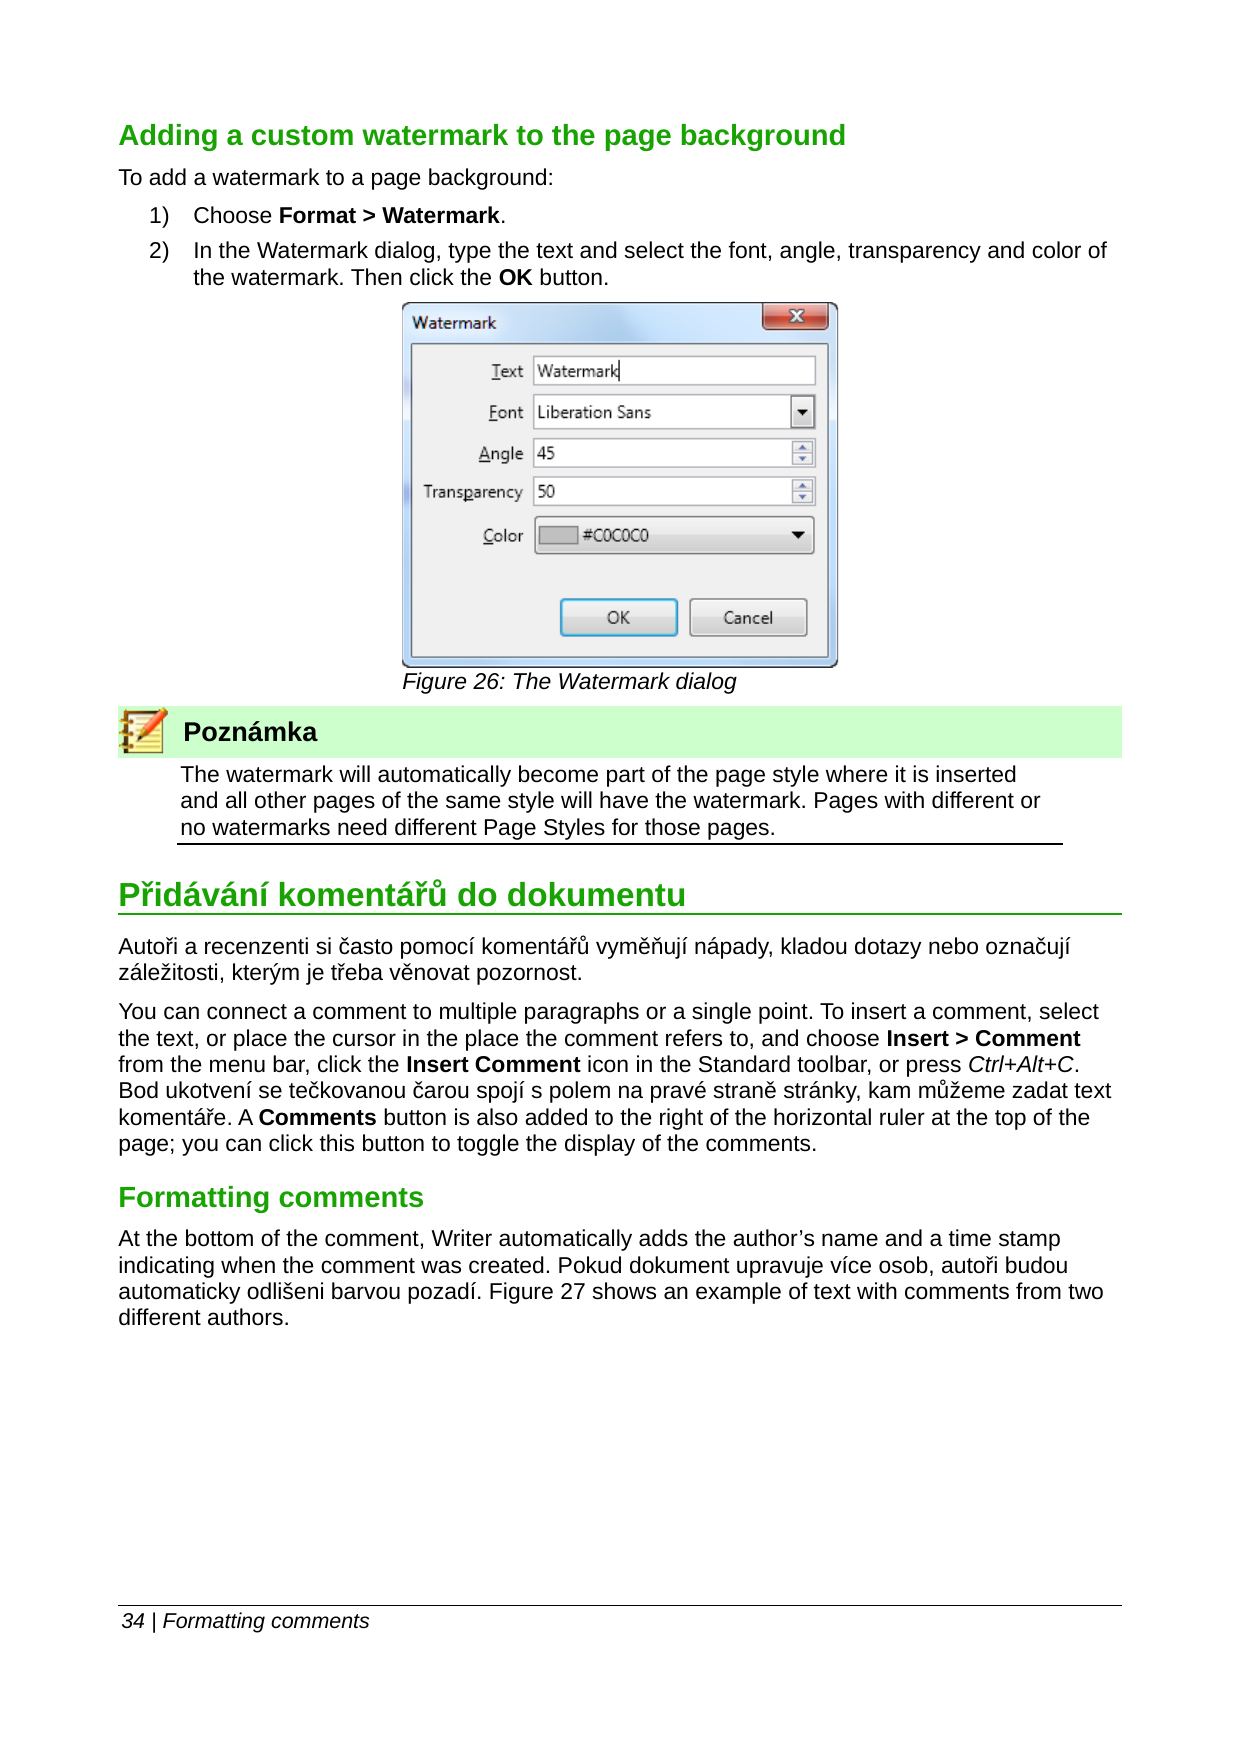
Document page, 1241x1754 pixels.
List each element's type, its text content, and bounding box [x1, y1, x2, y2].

list Choose Format > Watermark. [169, 202, 1122, 229]
list In the Watermark dialog, type the text and select the font, angle, transparency and color of the watermark. Then click the OK button. [169, 237, 1122, 290]
subtitle Přidávání komentářů do dokumentu [118, 875, 1122, 913]
picture [119, 706, 170, 757]
text Figure 26: The Watermark dialog [402, 668, 838, 694]
text To add a watermark to a page background: [118, 163, 1122, 190]
text You can connect a comment to multiple paragraphs or a single point. To insert a comment, select the text, or place the cursor in the place the comment refers to, and choose Insert > Comment from the menu bar, click the Insert Comment icon in the Standard toolbar, or press Ctrl+Alt+C. Bod ukotvení se tečkovanou čarou spojí s polem na pravé straně stránky, kam můžeme zadat text komentáře. A Comments button is also added to the right of the horizontal ruler at the top of the page; you can click this button to toggle the display of the comments. [118, 998, 1122, 1156]
picture [402, 302, 839, 668]
text The watermark will automatically become part of the page style where it is inserted and all other pages of the same style will have the watermark. Pages with different or no watermarks need different Page Styles for those pages. [177, 758, 1063, 843]
subtitle Poznámka [118, 706, 1122, 758]
subtitle Adding a custom watermark to the page background [118, 118, 1122, 152]
subtitle Formatting comments [118, 1180, 1122, 1213]
text Autoři a recenzenti si často pomocí komentářů vyměňují nápady, kladou dotazy nebo označují záležitosti, kterým je třeba věnovat pozornost. [118, 933, 1122, 986]
text At the bottom of the comment, Writer automatically adds the author’s name and a time stamp indicating when the comment was created. Pokud dokument upravuje více osob, autoři budou automaticky odlišeni barvou pozadí. Figure 27 shows an example of text with comments from two different authors. [118, 1225, 1122, 1331]
